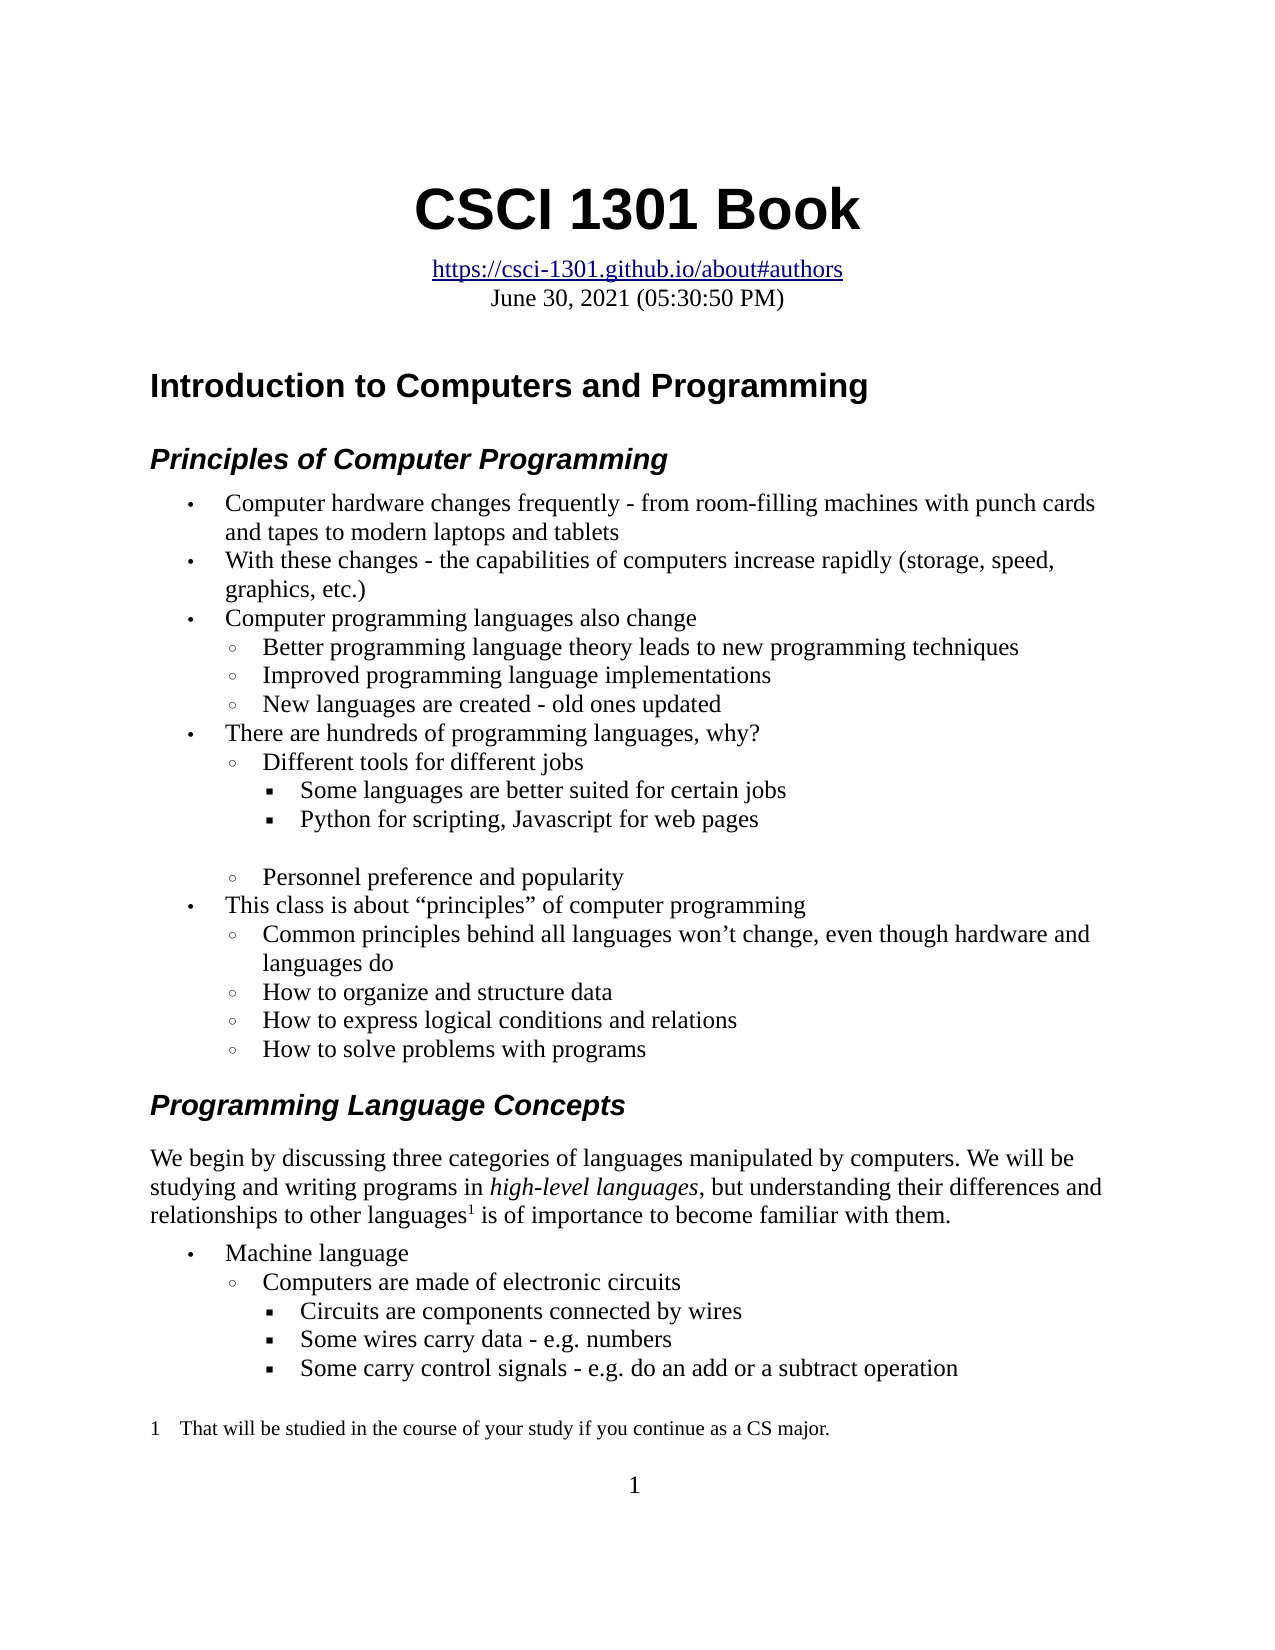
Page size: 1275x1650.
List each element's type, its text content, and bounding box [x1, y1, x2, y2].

subtitle Principles of Computer Programming [150, 442, 1125, 476]
list Personnel preference and popularity [225, 862, 1125, 891]
subtitle Programming Language Concepts [150, 1088, 1125, 1122]
list Computers are made of electronic circuits [225, 1267, 1125, 1296]
list Computer hardware changes frequently - from room-filling machines with punch cards and tapes to modern laptops and tablets [187, 488, 1125, 546]
list Improved programming language implementations [225, 661, 1125, 689]
list Different tools for different jobs [225, 747, 1125, 776]
list New languages are created - old ones updated [225, 689, 1125, 718]
list How to express logical conditions and relations [225, 1006, 1125, 1034]
list Computer programming languages also change [187, 603, 1125, 632]
list There are hundreds of programming languages, why? [187, 718, 1125, 747]
list With these changes - the capabilities of computers increase rapidly (storage, speed, graphics, etc.) [187, 546, 1125, 603]
list Common principles behind all languages won’t change, even though hardware and languages do [225, 919, 1125, 977]
subtitle Introduction to Computers and Programming [150, 366, 1125, 404]
list Some wires carry data - e.g. numbers [262, 1324, 1125, 1353]
text https://csci-1301.github.io/about#authors [150, 254, 1125, 283]
title CSCI 1301 Book [150, 175, 1125, 242]
list Some languages are better suited for certain jobs [262, 776, 1125, 804]
text That will be studied in the course of your study if you continue as a CS major. [150, 1416, 1125, 1440]
list This class is about “principles” of computer programming [187, 891, 1125, 919]
list Better programming language theory leads to new programming techniques [225, 632, 1125, 661]
list How to solve problems with programs [225, 1034, 1125, 1063]
list How to organize and structure data [225, 977, 1125, 1006]
text June 30, 2021 (05:30:50 PM) [150, 283, 1125, 312]
list Machine language [187, 1238, 1125, 1267]
list Some carry control signals - e.g. do an add or a subtract operation [262, 1353, 1125, 1382]
list Circuits are components connected by wires [262, 1296, 1125, 1324]
text We begin by discussing three categories of languages manipulated by computers. We will be studying and writing programs in high-level languages, but understanding their differences and relationships to other languages is of importance to become familiar with them. [150, 1143, 1125, 1229]
list Python for scripting, Javascript for web pages [262, 804, 1125, 862]
